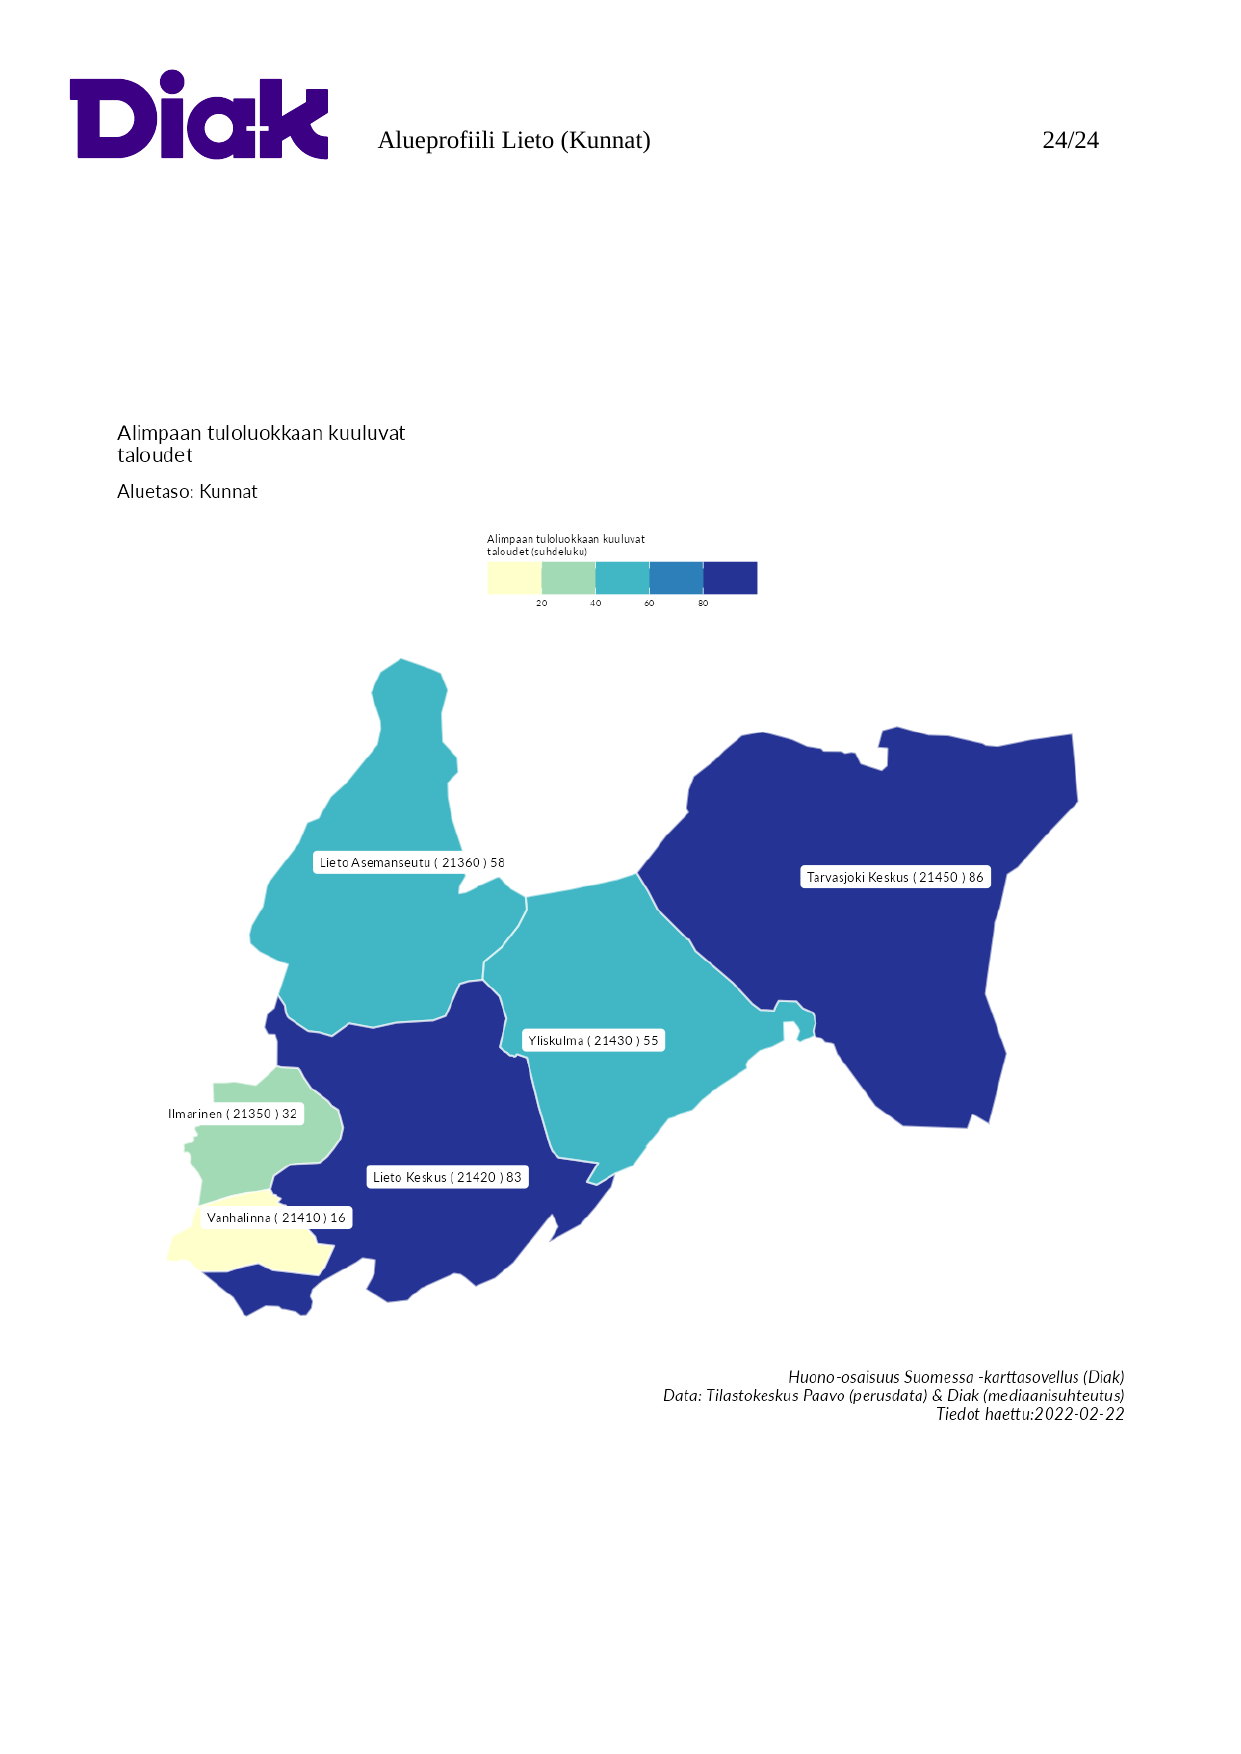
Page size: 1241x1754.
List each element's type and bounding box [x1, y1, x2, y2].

picture [61, 196, 1179, 1651]
